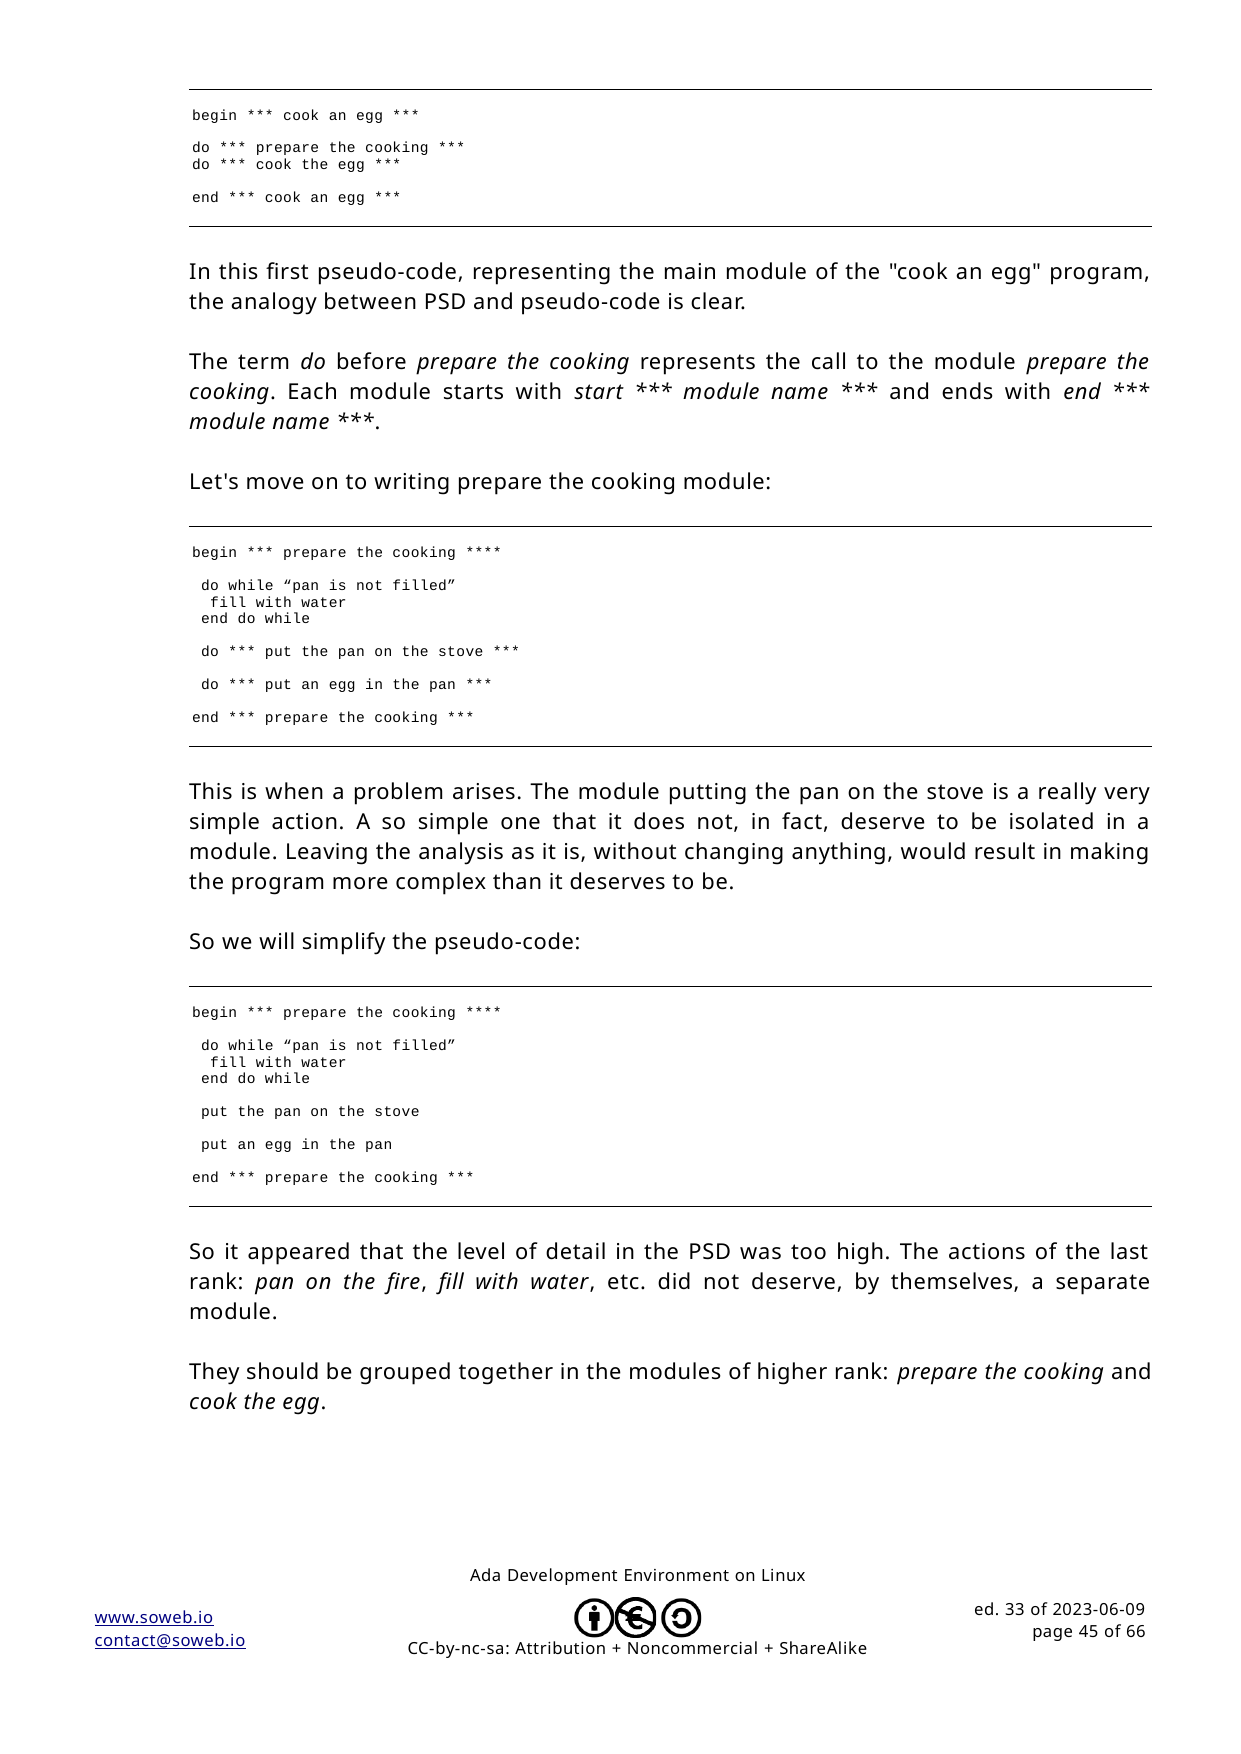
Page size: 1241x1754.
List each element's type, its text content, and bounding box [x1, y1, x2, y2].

list do *** cook the egg *** [189, 154, 1152, 171]
list put the pan on the stove [189, 1101, 1152, 1118]
list end *** prepare the cooking *** [189, 1151, 1152, 1206]
list fill with water [189, 592, 1152, 608]
text In this first pseudo-code, representing the main module of the "cook an egg" program, the analogy between PSD and pseudo-code is clear. [189, 256, 1152, 316]
text So we will simplify the pseudo-code: [189, 926, 1152, 956]
list do *** put an egg in the pan *** [189, 658, 1152, 691]
list begin *** cook an egg *** [189, 90, 1152, 121]
list put an egg in the pan [189, 1118, 1152, 1151]
list begin *** prepare the cooking **** [189, 527, 1152, 559]
list do while “pan is not filled” [189, 1019, 1152, 1052]
text Let's move on to writing prepare the cooking module: [189, 466, 1152, 496]
list end do while [189, 1068, 1152, 1088]
list do *** prepare the cooking *** [189, 121, 1152, 154]
picture [660, 1597, 702, 1638]
list do while “pan is not filled” [189, 559, 1152, 592]
list end *** prepare the cooking *** [189, 691, 1152, 746]
list fill with water [189, 1052, 1152, 1068]
list do *** put the pan on the stove *** [189, 641, 1152, 658]
text The term do before prepare the cooking represents the call to the module prepare the cooking. Each module starts with start *** module name *** and ends with end *** module name ***. [189, 346, 1152, 436]
text So it appeared that the level of detail in the PSD was too high. The actions of the last rank: pan on the fire, fill with water, etc. did not deserve, by themselves, a separate module. [189, 1236, 1152, 1326]
text They should be grouped together in the modules of higher rank: prepare the cooking and cook the egg. [189, 1356, 1152, 1416]
picture [573, 1597, 657, 1638]
text This is when a problem arises. The module putting the pan on the stove is a really very simple action. A so simple one that it does not, in fact, deserve to be isolated in a module. Leaving the analysis as it is, without changing anything, would result in making the program more complex than it deserves to be. [189, 776, 1152, 896]
list end *** cook an egg *** [189, 171, 1152, 226]
list begin *** prepare the cooking **** [189, 987, 1152, 1019]
list end do while [189, 608, 1152, 628]
